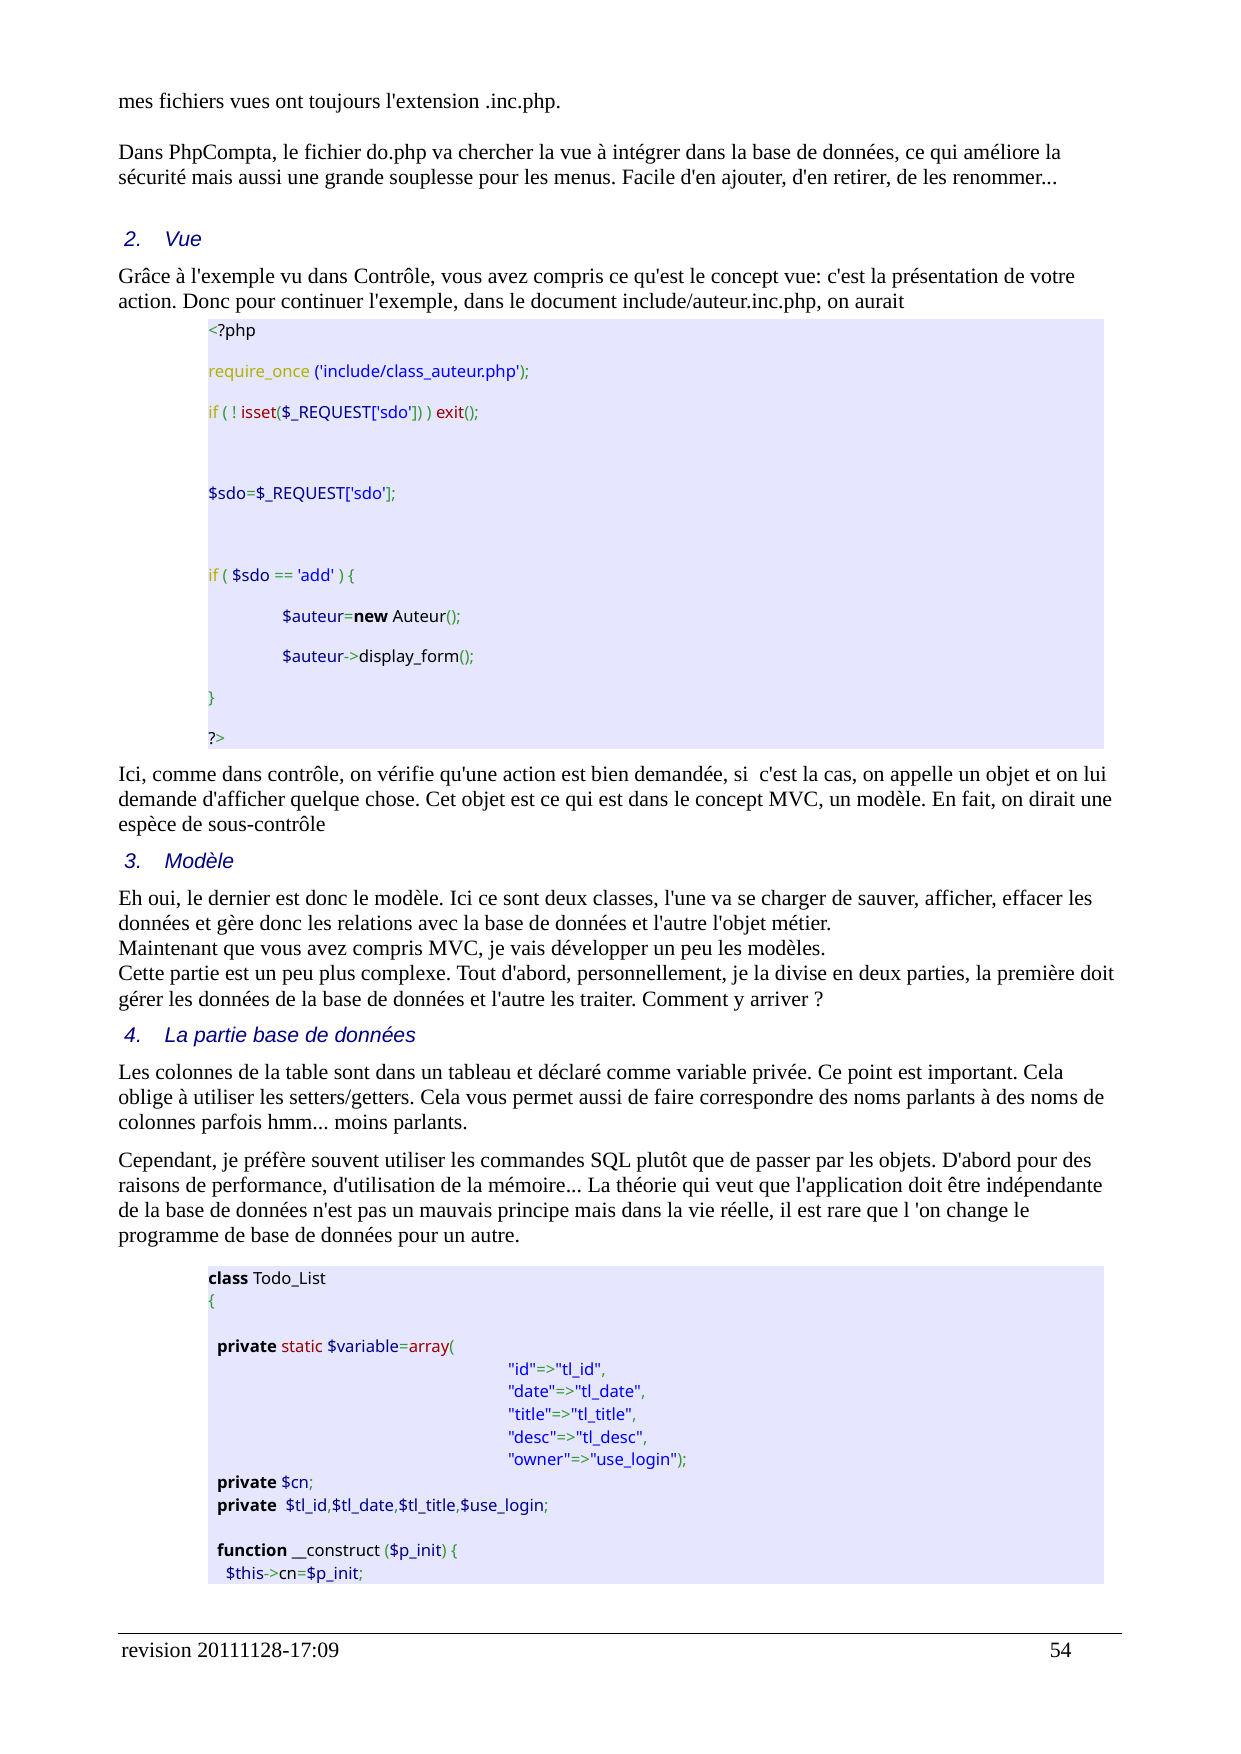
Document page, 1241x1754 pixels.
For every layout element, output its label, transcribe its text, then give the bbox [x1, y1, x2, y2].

text } [208, 686, 1104, 708]
text Les colonnes de la table sont dans un tableau et déclaré comme variable privée. Ce point est important. Cela oblige à utiliser les setters/getters. Cela vous permet aussi de faire correspondre des noms parlants à des noms de colonnes parfois hmm... moins parlants. [118, 1059, 1122, 1134]
text Grâce à l'exemple vu dans Contrôle, vous avez compris ce qu'est le concept vue: c'est la présentation de votre action. Donc pour continuer l'exemple, dans le document include/auteur.inc.php, on aurait [118, 263, 1122, 313]
text mes fichiers vues ont toujours l'extension .inc.php. [118, 88, 1122, 114]
subtitle Vue [118, 226, 1122, 251]
text Cependant, je préfère souvent utiliser les commandes SQL plutôt que de passer par les objets. D'abord pour des raisons de performance, d'utilisation de la mémoire... La théorie qui veut que l'application doit être indépendante de la base de données n'est pas un mauvais principe mais dans la vie réelle, il est rare que l 'on change le programme de base de données pour un autre. [118, 1147, 1122, 1248]
text $auteur=new Auteur(); [208, 604, 1104, 627]
text Cette partie est un peu plus complexe. Tout d'abord, personnellement, je la divise en deux parties, la première doit gérer les données de la base de données et l'autre les traiter. Comment y arriver ? [118, 960, 1122, 1011]
text if ( $sdo == 'add' ) { [208, 563, 1104, 586]
text $sdo=$_REQUEST['sdo']; [208, 482, 1104, 505]
text require_once ('include/class_auteur.php'); [208, 360, 1104, 382]
subtitle La partie base de données [118, 1022, 1122, 1047]
text Dans PhpCompta, le fichier do.php va chercher la vue à intégrer dans la base de données, ce qui améliore la sécurité mais aussi une grande souplesse pour les menus. Facile d'en ajouter, d'en retirer, de les renommer... [118, 139, 1122, 189]
text if ( ! isset($_REQUEST['sdo']) ) exit(); [208, 401, 1104, 423]
text <?php [208, 319, 1104, 342]
text class Todo_List { private static $variable=array( "id"=>"tl_id", "date"=>"tl_date", "title"=>"tl_title", "desc"=>"tl_desc", "owner"=>"use_login"); private $cn; private $tl_id,$tl_date,$tl_title,$use_login; function __construct ($p_init) { $this->cn=$p_init; [208, 1266, 1104, 1584]
text Eh oui, le dernier est donc le modèle. Ici ce sont deux classes, l'une va se charger de sauver, afficher, effacer les données et gère donc les relations avec la base de données et l'autre l'objet métier. [118, 885, 1122, 935]
subtitle Modèle [118, 848, 1122, 873]
text $auteur->display_form(); [208, 645, 1104, 668]
text ?> [208, 726, 1104, 749]
text Ici, comme dans contrôle, on vérifie qu'une action est bien demandée, si c'est la cas, on appelle un objet et on lui demande d'afficher quelque chose. Cet objet est ce qui est dans le concept MVC, un modèle. En fait, on dirait une espèce de sous-contrôle [118, 761, 1122, 837]
text Maintenant que vous avez compris MVC, je vais développer un peu les modèles. [118, 935, 1122, 960]
